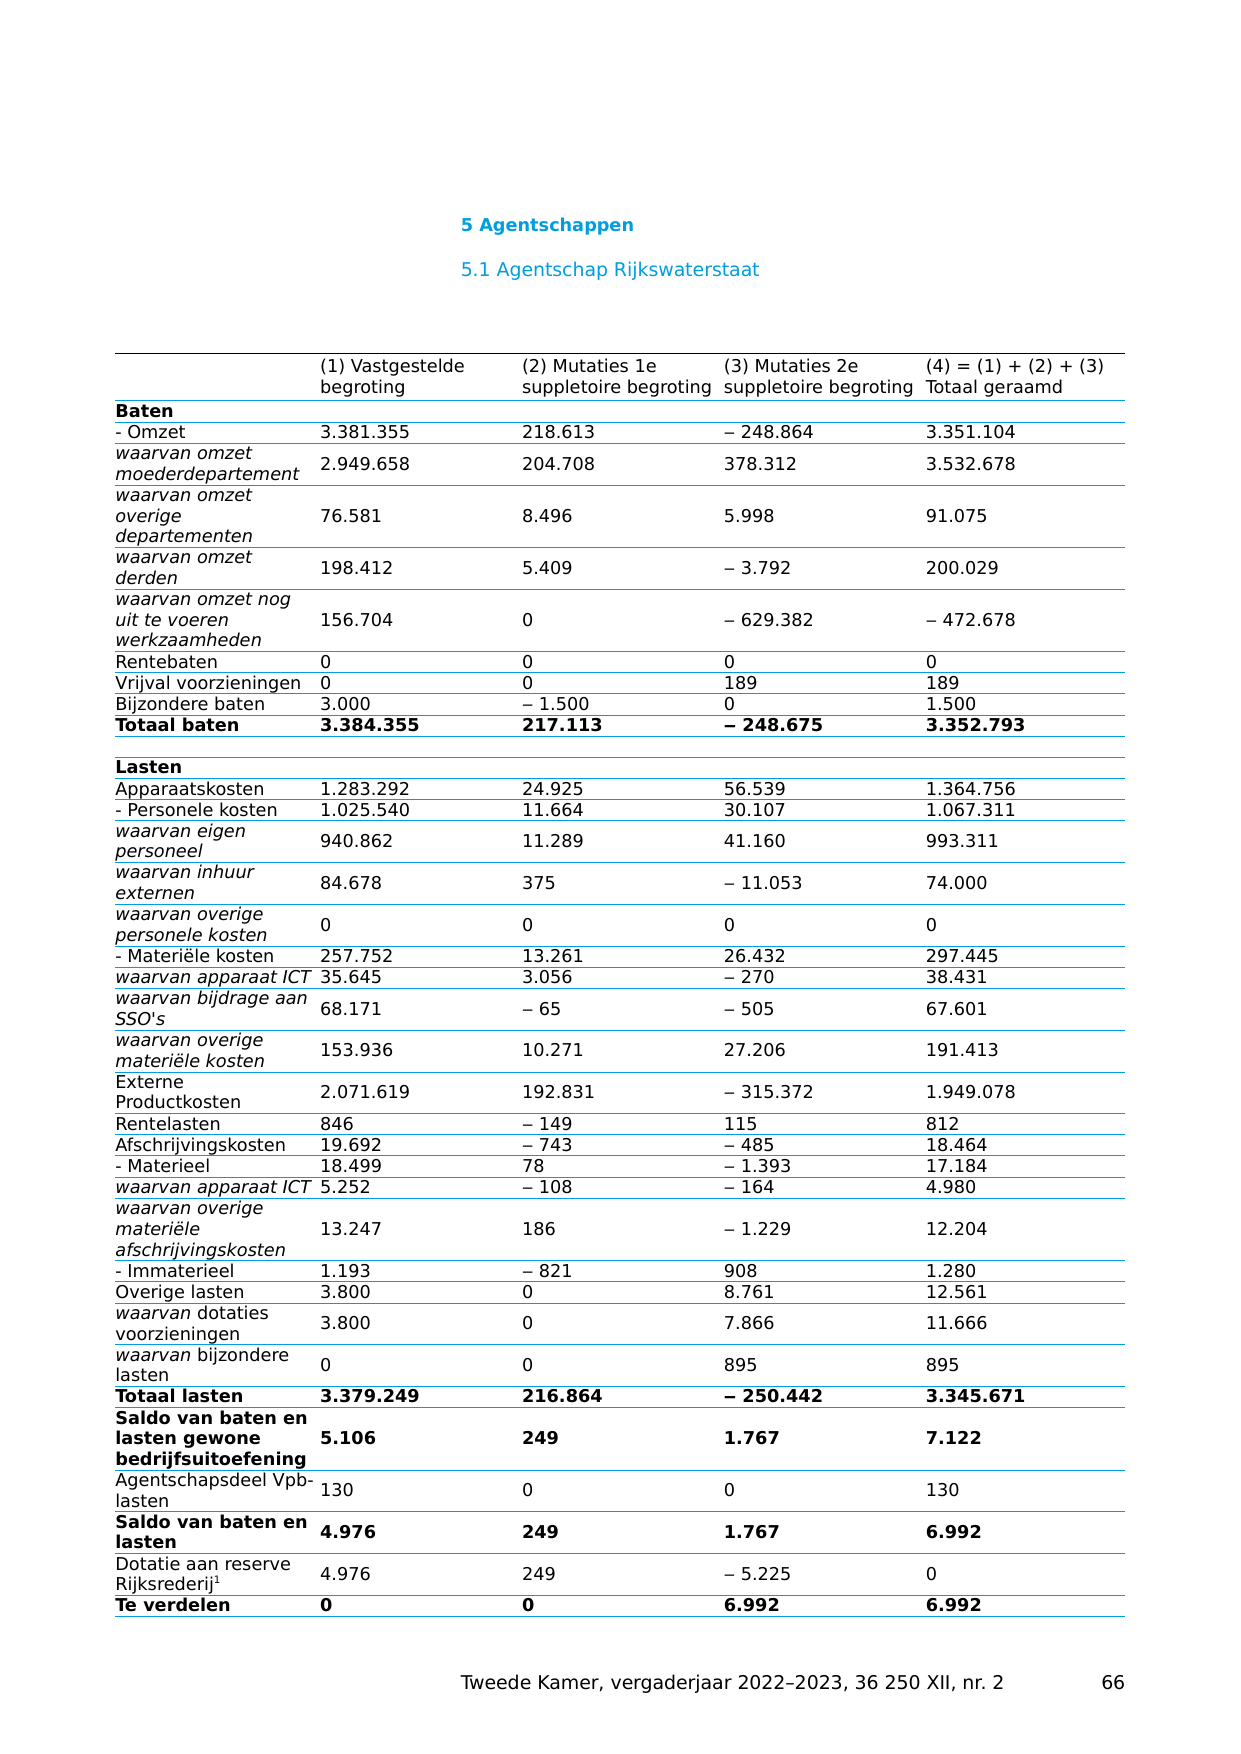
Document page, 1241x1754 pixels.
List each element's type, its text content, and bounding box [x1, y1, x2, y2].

table_cell Rentebaten [115, 652, 317, 672]
table_cell [923, 737, 1125, 757]
table_cell 13.247 [317, 1199, 519, 1260]
table_cell 30.107 [721, 800, 923, 820]
title 5.1 Agentschap Rijkswaterstaat [461, 259, 1125, 281]
table_cell 0 [317, 652, 519, 672]
table_cell [317, 401, 519, 422]
table_cell 0 [317, 1345, 519, 1386]
table_cell 4.976 [317, 1512, 519, 1553]
table_cell 1.767 [721, 1408, 923, 1469]
table_cell 249 [519, 1408, 721, 1469]
table_cell 895 [923, 1345, 1125, 1386]
table_cell 993.311 [923, 821, 1125, 862]
table_cell 3.800 [317, 1304, 519, 1344]
table_cell [115, 737, 317, 757]
table_cell ‒ 315.372 [721, 1073, 923, 1113]
table_cell [519, 737, 721, 757]
table_cell Agentschapsdeel Vpb-lasten [115, 1471, 317, 1511]
table_cell 189 [923, 673, 1125, 693]
table_cell ‒ 1.393 [721, 1156, 923, 1177]
table_cell 130 [923, 1471, 1125, 1511]
table_cell 0 [721, 905, 923, 946]
table_cell 217.113 [519, 716, 721, 736]
table_cell 200.029 [923, 548, 1125, 589]
table_cell Apparaatskosten [115, 779, 317, 799]
table_cell 216.864 [519, 1387, 721, 1407]
table_cell 0 [721, 694, 923, 714]
table_cell 198.412 [317, 548, 519, 589]
table_cell 2.071.619 [317, 1073, 519, 1113]
table_cell ‒ 65 [519, 989, 721, 1029]
table_cell 7.122 [923, 1408, 1125, 1469]
table_cell waarvan apparaat ICT [115, 1178, 317, 1198]
table_cell 257.752 [317, 947, 519, 967]
table_cell - Materiële kosten [115, 947, 317, 967]
table_cell 130 [317, 1471, 519, 1511]
table_cell Lasten [115, 758, 317, 778]
table_cell 0 [519, 1304, 721, 1344]
table_cell [519, 401, 721, 422]
table_cell [721, 401, 923, 422]
table_cell [721, 758, 923, 778]
table_cell 3.800 [317, 1282, 519, 1302]
table_cell 204.708 [519, 444, 721, 484]
table_cell 26.432 [721, 947, 923, 967]
table_cell 3.384.355 [317, 716, 519, 736]
table_cell waarvan bijdrage aan SSO's [115, 989, 317, 1029]
table_cell (3) Mutaties 2e suppletoire begroting [721, 354, 923, 400]
table_cell ‒ 743 [519, 1135, 721, 1155]
table_cell 18.464 [923, 1135, 1125, 1155]
table_cell 1.193 [317, 1261, 519, 1281]
table_cell 3.532.678 [923, 444, 1125, 484]
table_cell 0 [317, 905, 519, 946]
table_cell waarvan overige materiële afschrijvingskosten [115, 1199, 317, 1260]
table_cell 0 [519, 1345, 721, 1386]
table_cell [519, 758, 721, 778]
table_cell 0 [519, 590, 721, 651]
table_cell 19.692 [317, 1135, 519, 1155]
table_cell 13.261 [519, 947, 721, 967]
table_cell 297.445 [923, 947, 1125, 967]
table_cell 17.184 [923, 1156, 1125, 1177]
table_cell [317, 758, 519, 778]
table_cell 378.312 [721, 444, 923, 484]
table_cell Dotatie aan reserve Rijksrederij1 [115, 1554, 317, 1595]
table_cell Bijzondere baten [115, 694, 317, 714]
table_cell Totaal lasten [115, 1387, 317, 1407]
table_cell ‒ 505 [721, 989, 923, 1029]
table_cell 6.992 [923, 1596, 1125, 1616]
table_cell 0 [519, 905, 721, 946]
table_cell 218.613 [519, 423, 721, 443]
table_cell (4) = (1) + (2) + (3) Totaal geraamd [923, 354, 1125, 400]
table_cell ‒ 472.678 [923, 590, 1125, 651]
table_cell 0 [519, 1471, 721, 1511]
table_cell ‒ 5.225 [721, 1554, 923, 1595]
table_cell 35.645 [317, 968, 519, 988]
table_cell 68.171 [317, 989, 519, 1029]
table_cell 10.271 [519, 1031, 721, 1071]
table_cell 249 [519, 1512, 721, 1553]
table_cell 1.500 [923, 694, 1125, 714]
table_cell ‒ 629.382 [721, 590, 923, 651]
table_cell 67.601 [923, 989, 1125, 1029]
table_cell 0 [721, 652, 923, 672]
table_cell 940.862 [317, 821, 519, 862]
table_cell waarvan omzet derden [115, 548, 317, 589]
table_cell Saldo van baten en lasten [115, 1512, 317, 1553]
table_cell [721, 737, 923, 757]
title 5 Agentschappen [461, 213, 1125, 236]
table_cell waarvan bijzondere lasten [115, 1345, 317, 1386]
table_cell 5.409 [519, 548, 721, 589]
table_cell 1.949.078 [923, 1073, 1125, 1113]
table_cell [317, 737, 519, 757]
table_cell 249 [519, 1554, 721, 1595]
table_cell ‒ 108 [519, 1178, 721, 1198]
table_cell 38.431 [923, 968, 1125, 988]
table_cell waarvan inhuur externen [115, 863, 317, 904]
table_cell ‒ 270 [721, 968, 923, 988]
table_cell - Materieel [115, 1156, 317, 1177]
table_cell Baten [115, 401, 317, 422]
table_cell 91.075 [923, 486, 1125, 547]
table_cell - Omzet [115, 423, 317, 443]
table_cell 8.761 [721, 1282, 923, 1302]
table_cell 115 [721, 1114, 923, 1134]
table_cell 0 [317, 673, 519, 693]
table_header Tabel 23 Exploitatieoverzicht Baten-lastenagentschap Rijkswaterstaat Tweede Suppletoire begroting 2022 (Bedragen x € 1.000) [115, 305, 1125, 353]
table_cell 0 [519, 652, 721, 672]
table_cell 812 [923, 1114, 1125, 1134]
table_cell 1.767 [721, 1512, 923, 1553]
table_cell 27.206 [721, 1031, 923, 1071]
table_cell 846 [317, 1114, 519, 1134]
table_cell Rentelasten [115, 1114, 317, 1134]
table_cell 18.499 [317, 1156, 519, 1177]
table_cell - Immaterieel [115, 1261, 317, 1281]
table_cell 156.704 [317, 590, 519, 651]
table_cell ‒ 1.229 [721, 1199, 923, 1260]
table_cell 0 [519, 673, 721, 693]
table_cell 375 [519, 863, 721, 904]
table_cell waarvan apparaat ICT [115, 968, 317, 988]
table_cell ‒ 250.442 [721, 1387, 923, 1407]
table_cell 78 [519, 1156, 721, 1177]
table_cell ‒ 821 [519, 1261, 721, 1281]
table_cell 0 [317, 1596, 519, 1616]
table_cell 189 [721, 673, 923, 693]
table_cell 5.252 [317, 1178, 519, 1198]
table_cell 0 [923, 905, 1125, 946]
table_cell 0 [923, 1554, 1125, 1595]
table_cell 1.280 [923, 1261, 1125, 1281]
table_cell Overige lasten [115, 1282, 317, 1302]
table_cell 3.351.104 [923, 423, 1125, 443]
table_cell waarvan omzet moederdepartement [115, 444, 317, 484]
table_cell 1.283.292 [317, 779, 519, 799]
table_cell ‒ 164 [721, 1178, 923, 1198]
table_cell ‒ 485 [721, 1135, 923, 1155]
table_cell 0 [721, 1471, 923, 1511]
table_cell waarvan omzet nog uit te voeren werkzaamheden [115, 590, 317, 651]
table_cell 4.976 [317, 1554, 519, 1595]
table_cell 192.831 [519, 1073, 721, 1113]
table_cell 5.106 [317, 1408, 519, 1469]
table_cell ‒ 149 [519, 1114, 721, 1134]
table_cell 56.539 [721, 779, 923, 799]
table_cell (1) Vastgestelde begroting [317, 354, 519, 400]
table_cell 11.664 [519, 800, 721, 820]
table_cell ‒ 11.053 [721, 863, 923, 904]
table_cell 895 [721, 1345, 923, 1386]
table_cell waarvan overige personele kosten [115, 905, 317, 946]
table_cell 4.980 [923, 1178, 1125, 1198]
table_cell [923, 758, 1125, 778]
table_cell 1.025.540 [317, 800, 519, 820]
table_cell 186 [519, 1199, 721, 1260]
table_cell 5.998 [721, 486, 923, 547]
table_cell - Personele kosten [115, 800, 317, 820]
table_cell 3.352.793 [923, 716, 1125, 736]
table_cell Afschrijvingskosten [115, 1135, 317, 1155]
table_cell 76.581 [317, 486, 519, 547]
table_cell 7.866 [721, 1304, 923, 1344]
table_cell 3.381.355 [317, 423, 519, 443]
table_cell 908 [721, 1261, 923, 1281]
table_cell waarvan omzet overige departementen [115, 486, 317, 547]
table_cell 191.413 [923, 1031, 1125, 1071]
table_cell 3.379.249 [317, 1387, 519, 1407]
table_cell 74.000 [923, 863, 1125, 904]
table_cell 41.160 [721, 821, 923, 862]
table_cell 1.364.756 [923, 779, 1125, 799]
table_cell Vrijval voorzieningen [115, 673, 317, 693]
table_cell 84.678 [317, 863, 519, 904]
table_cell 11.666 [923, 1304, 1125, 1344]
table_cell 1.067.311 [923, 800, 1125, 820]
table_cell 153.936 [317, 1031, 519, 1071]
table_cell ‒ 248.675 [721, 716, 923, 736]
table_cell 3.345.671 [923, 1387, 1125, 1407]
table_cell [115, 354, 317, 400]
table_cell ‒ 1.500 [519, 694, 721, 714]
table_cell ‒ 248.864 [721, 423, 923, 443]
table_cell (2) Mutaties 1e suppletoire begroting [519, 354, 721, 400]
table_cell 6.992 [721, 1596, 923, 1616]
table_cell 24.925 [519, 779, 721, 799]
table_cell 2.949.658 [317, 444, 519, 484]
table_cell Saldo van baten en lasten gewone bedrijfsuitoefening [115, 1408, 317, 1469]
table_cell 11.289 [519, 821, 721, 862]
table_cell 0 [519, 1596, 721, 1616]
table_cell 8.496 [519, 486, 721, 547]
table_cell Te verdelen [115, 1596, 317, 1616]
table_cell [923, 401, 1125, 422]
table_cell waarvan overige materiële kosten [115, 1031, 317, 1071]
table_cell Externe Productkosten [115, 1073, 317, 1113]
table_cell Totaal baten [115, 716, 317, 736]
table_cell 6.992 [923, 1512, 1125, 1553]
table_cell waarvan dotaties voorzieningen [115, 1304, 317, 1344]
table_cell ‒ 3.792 [721, 548, 923, 589]
table_cell 3.056 [519, 968, 721, 988]
table_cell 12.204 [923, 1199, 1125, 1260]
table_cell 3.000 [317, 694, 519, 714]
table_cell waarvan eigen personeel [115, 821, 317, 862]
table_cell 0 [519, 1282, 721, 1302]
table_cell 12.561 [923, 1282, 1125, 1302]
table_cell 0 [923, 652, 1125, 672]
